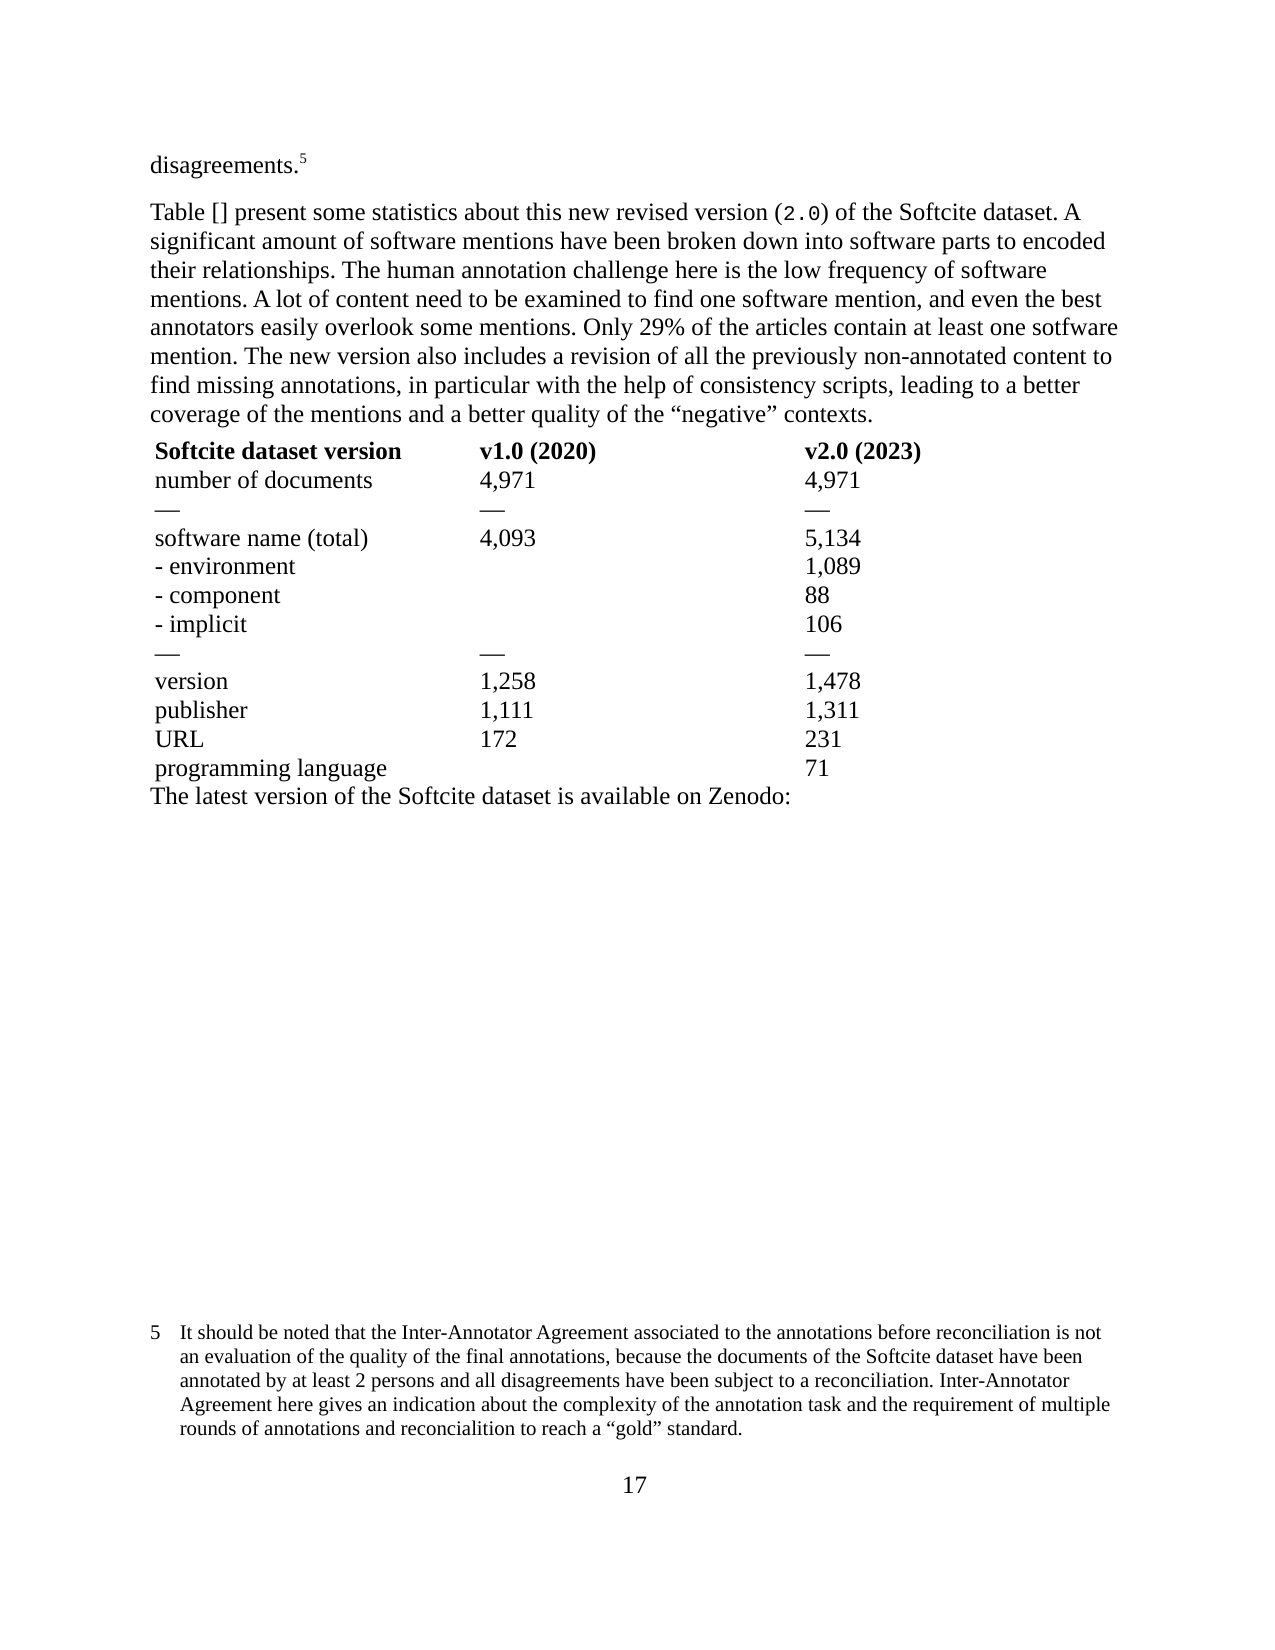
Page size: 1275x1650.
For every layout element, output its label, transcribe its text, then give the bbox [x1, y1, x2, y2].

table_cell 1,478 [800, 666, 1125, 695]
table_cell [475, 551, 800, 580]
table_cell — [475, 638, 800, 666]
table_cell 4,971 [800, 465, 1125, 494]
table_cell — [800, 638, 1125, 666]
table_cell 1,111 [475, 695, 800, 724]
table_cell — [150, 494, 475, 523]
table_cell number of documents [150, 465, 475, 494]
text The latest version of the Softcite dataset is available on Zenodo: [150, 781, 1125, 810]
table_cell 106 [800, 609, 1125, 638]
table_cell 4,093 [475, 523, 800, 551]
text disagreements. [150, 150, 1125, 179]
table_cell — [150, 638, 475, 666]
table_header v1.0 (2020) [475, 436, 800, 465]
table_cell version [150, 666, 475, 695]
table_cell — [800, 494, 1125, 523]
table_cell 231 [800, 724, 1125, 753]
text Table [] present some statistics about this new revised version (2.0) of the Softcite dataset. A significant amount of software mentions have been broken down into software parts to encoded their relationships. The human annotation challenge here is the low frequency of software mentions. A lot of content need to be examined to find one software mention, and even the best annotators easily overlook some mentions. Only 29% of the articles contain at least one sotfware mention. The new version also includes a revision of all the previously non-annotated content to find missing annotations, in particular with the help of consistency scripts, leading to a better coverage of the mentions and a better quality of the “negative” contexts. [150, 197, 1125, 427]
table_cell - implicit [150, 609, 475, 638]
table_cell publisher [150, 695, 475, 724]
table_cell — [475, 494, 800, 523]
table_cell [475, 580, 800, 609]
table_cell URL [150, 724, 475, 753]
table_header Softcite dataset version [150, 436, 475, 465]
table_cell 5,134 [800, 523, 1125, 551]
table_cell [475, 753, 800, 781]
table_cell 88 [800, 580, 1125, 609]
table_header v2.0 (2023) [800, 436, 1125, 465]
table_cell 4,971 [475, 465, 800, 494]
table_cell software name (total) [150, 523, 475, 551]
table_cell 71 [800, 753, 1125, 781]
table_cell - component [150, 580, 475, 609]
table_cell - environment [150, 551, 475, 580]
text It should be noted that the Inter-Annotator Agreement associated to the annotations before reconciliation is not an evaluation of the quality of the final annotations, because the documents of the Softcite dataset have been annotated by at least 2 persons and all disagreements have been subject to a reconciliation. Inter-Annotator Agreement here gives an indication about the complexity of the annotation task and the requirement of multiple rounds of annotations and reconcialition to reach a “gold” standard. [150, 1320, 1125, 1440]
table_cell 172 [475, 724, 800, 753]
table_cell 1,258 [475, 666, 800, 695]
table_cell [475, 609, 800, 638]
table_cell 1,089 [800, 551, 1125, 580]
table_cell 1,311 [800, 695, 1125, 724]
table_cell programming language [150, 753, 475, 781]
